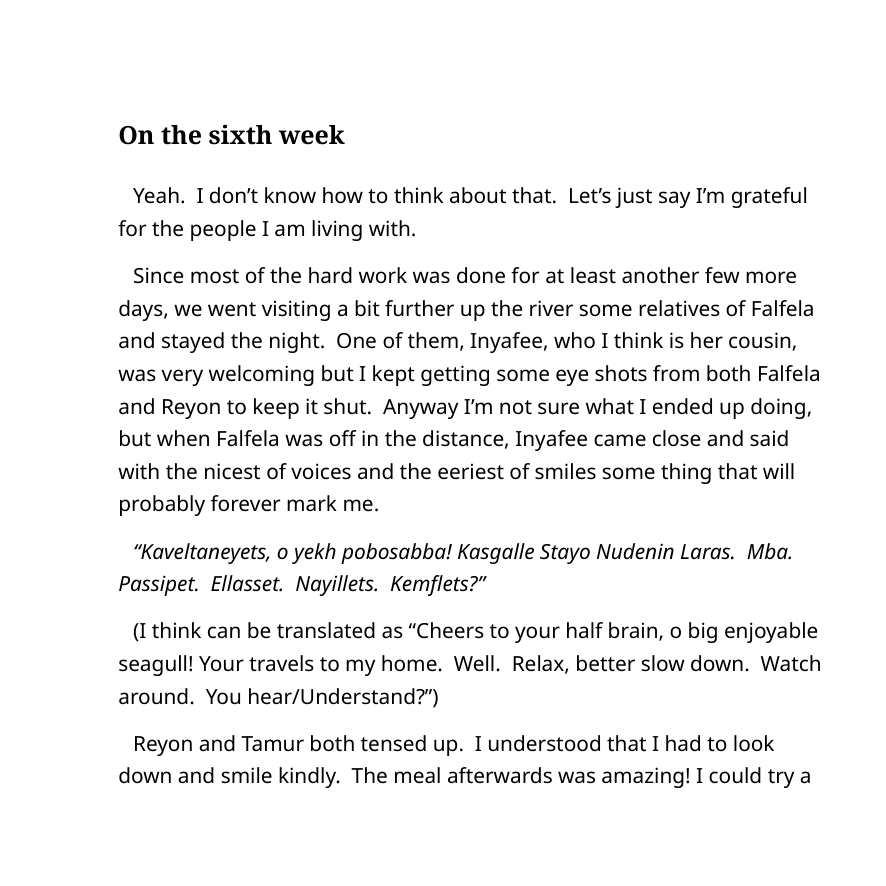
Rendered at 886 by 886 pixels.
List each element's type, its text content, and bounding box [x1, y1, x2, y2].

text Reyon and Tamur both tensed up. I understood that I had to look down and smile kindly. The meal afterwards was amazing! I could try a [118, 729, 827, 790]
text Yeah. I don’t know how to think about that. Let’s just say I’m grateful for the people I am living with. [118, 182, 827, 243]
subtitle On the sixth week [118, 118, 827, 152]
text “Kaveltaneyets, o yekh pobosabba! Kasgalle Stayo Nudenin Laras. Mba. Passipet. Ellasset. Nayillets. Kemflets?” [118, 537, 827, 598]
text Since most of the hard work was done for at least another few more days, we went visiting a bit further up the river some relatives of Falfela and stayed the night. One of them, Inyafee, who I think is her cousin, was very welcoming but I kept getting some eye shots from both Falfela and Reyon to keep it shut. Anyway I’m not sure what I ended up doing, but when Falfela was off in the distance, Inyafee came close and said with the nicest of voices and the eeriest of smiles some thing that will probably forever mark me. [118, 261, 827, 518]
text (I think can be translated as “Cheers to your half brain, o big enjoyable seagull! Your travels to my home. Well. Relax, better slow down. Watch around. You hear/Understand?”) [118, 617, 827, 710]
